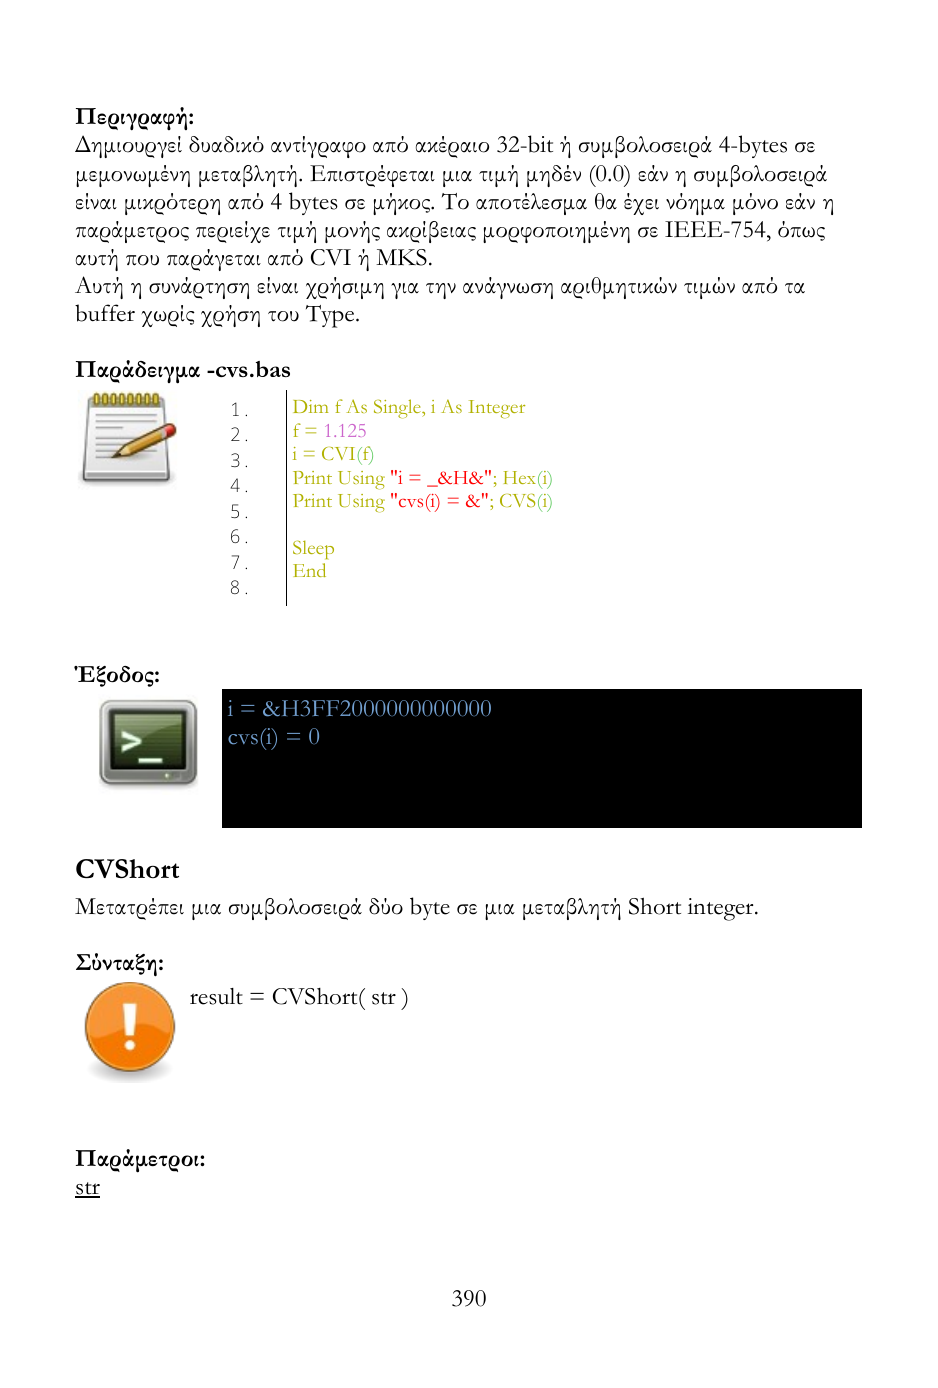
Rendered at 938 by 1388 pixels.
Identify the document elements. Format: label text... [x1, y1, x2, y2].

text Σύνταξη: [75, 949, 862, 977]
text Παράδειγμα -cvs.bas [75, 356, 862, 384]
subtitle CVShort [75, 853, 862, 886]
picture [77, 390, 178, 490]
text Παράμετροι: [75, 1144, 862, 1173]
text Έξοδος: [75, 661, 862, 689]
table_header [75, 384, 180, 633]
table_header [75, 689, 222, 828]
table_header result = CVShort( str ) [184, 977, 863, 1116]
table_header [186, 390, 286, 606]
table_header Dim f As Single, i As Integer f = 1.125 i = CVI(f) Print Using "i = _&H&"; Hex(i) Print Using "cvs(i) = &"; CVS(i) Sleep End [287, 390, 857, 606]
text Δημιουργεί δυαδικό αντίγραφο από ακέραιο 32-bit ή συμβολοσειρά 4-bytes σε μεμονωμένη μεταβλητή. Επιστρέφεται μια τιμή μηδέν (0.0) εάν η συμβολοσειρά είναι μικρότερη από 4 bytes σε μήκος. Το αποτέλεσμα θα έχει νόημα μόνο εάν η παράμετρος περιείχε τιμή μονής ακρίβειας μορφοποιημένη σε IEEE-754, όπως αυτή που παράγεται από CVI ή MKS. [75, 131, 862, 272]
text Αυτή η συνάρτηση είναι χρήσιμη για την ανάγνωση αριθμητικών τιμών από τα buffer χωρίς χρήση του Type. [75, 272, 862, 328]
picture [79, 982, 180, 1083]
text Περιγραφή: [75, 103, 862, 131]
picture [98, 694, 199, 795]
text str [75, 1173, 862, 1201]
table_header [75, 977, 183, 1116]
table_header i = &H3FF2000000000000 cvs(i) = 0 [222, 689, 862, 828]
table_header [180, 384, 863, 633]
text Μετατρέπει μια συμβολοσειρά δύο byte σε μια μεταβλητή Short integer. [75, 892, 862, 921]
